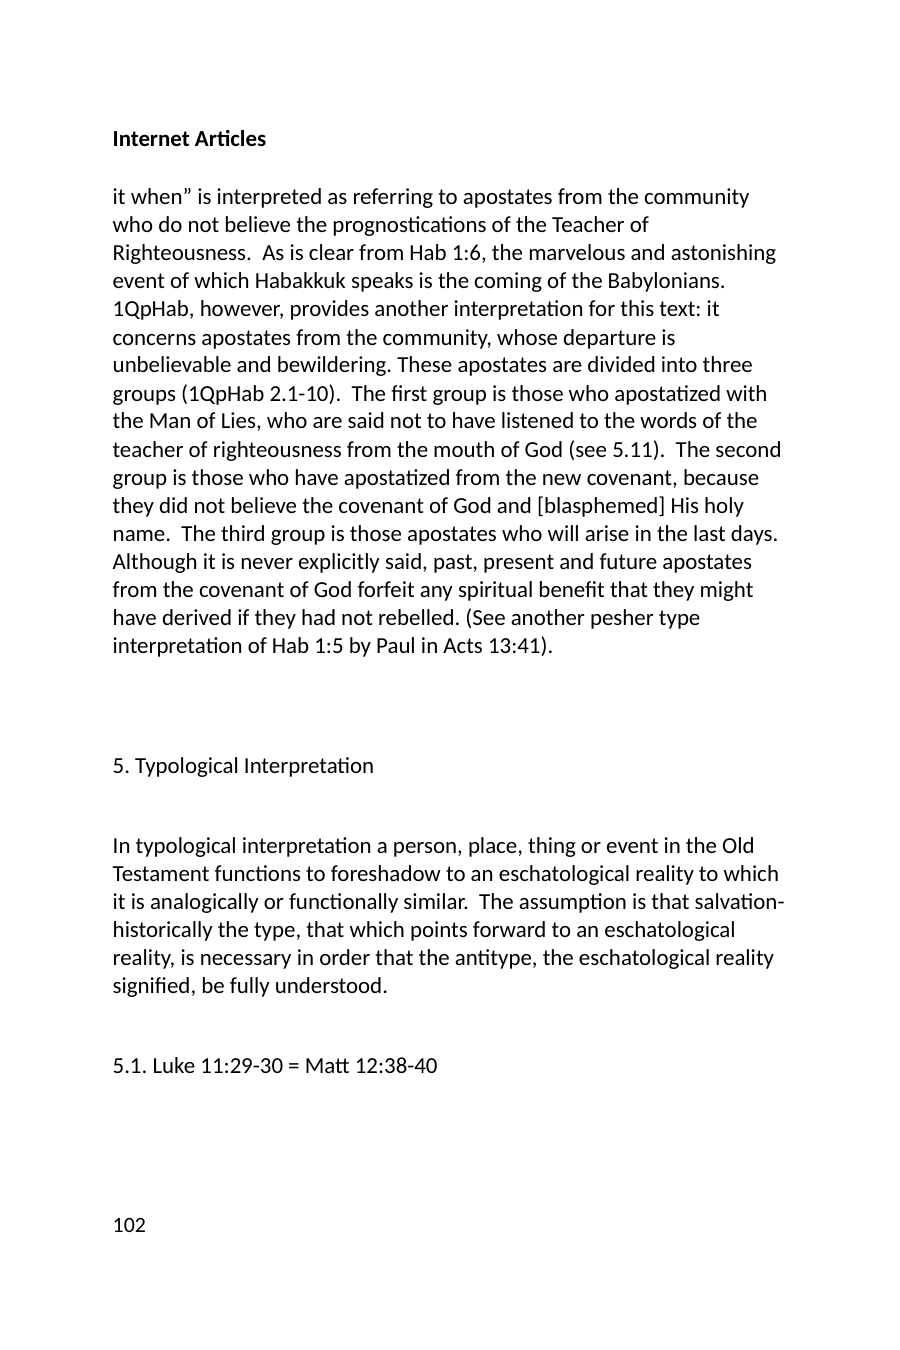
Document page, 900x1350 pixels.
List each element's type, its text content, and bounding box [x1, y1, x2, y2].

text it when” is interpreted as referring to apostates from the community who do not believe the prognostications of the Teacher of Righteousness. As is clear from Hab 1:6, the marvelous and astonishing event of which Habakkuk speaks is the coming of the Babylonians. 1QpHab, however, provides another interpretation for this text: it concerns apostates from the community, whose departure is unbelievable and bewildering. These apostates are divided into three groups (1QpHab 2.1-10). The first group is those who apostatized with the Man of Lies, who are said not to have listened to the words of the teacher of righteousness from the mouth of God (see 5.11). The second group is those who have apostatized from the new covenant, because they did not believe the covenant of God and [blasphemed] His holy name. The third group is those apostates who will arise in the last days. Although it is never explicitly said, past, present and future apostates from the covenant of God forfeit any spiritual benefit that they might have derived if they had not rebelled. (See another pesher type interpretation of Hab 1:5 by Paul in Acts 13:41). [112, 182, 787, 659]
text 5. Typological Interpretation [112, 751, 787, 779]
text 5.1. Luke 11:29-30 = Matt 12:38-40 [112, 1051, 787, 1079]
text In typological interpretation a person, place, thing or event in the Old Testament functions to foreshadow to an eschatological reality to which it is analogically or functionally similar. The assumption is that salvation-historically the type, that which points forward to an eschatological reality, is necessary in order that the antitype, the eschatological reality signified, be fully understood. [112, 831, 787, 999]
